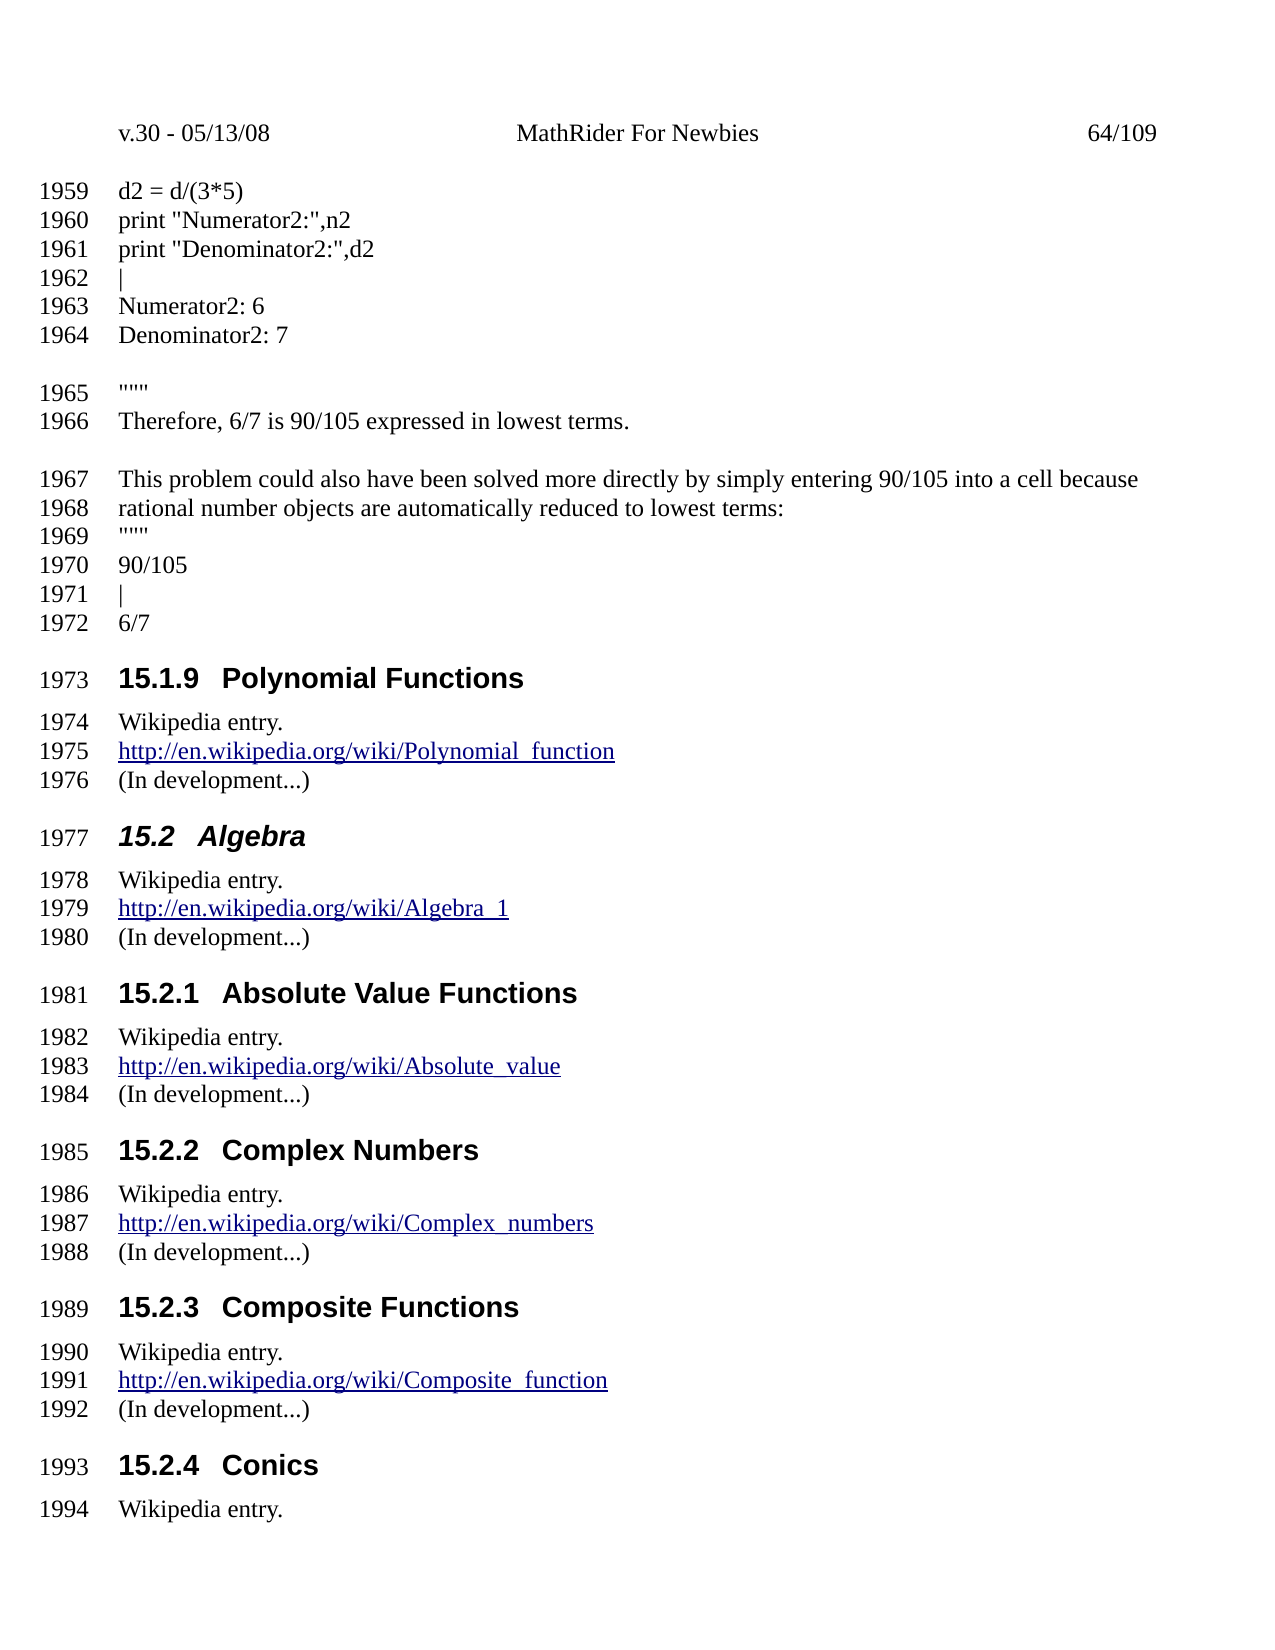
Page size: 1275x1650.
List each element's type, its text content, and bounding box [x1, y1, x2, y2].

text print "Numerator2:",n2 [118, 205, 1157, 234]
text Therefore, 6/7 is 90/105 expressed in lowest terms. [118, 406, 1157, 435]
text (In development...) [118, 922, 1157, 951]
subtitle Algebra [118, 819, 1157, 852]
subtitle Polynomial Functions [118, 661, 1157, 695]
text print "Denominator2:",d2 [118, 234, 1157, 263]
text Wikipedia entry. [118, 865, 1157, 893]
text http://en.wikipedia.org/wiki/Complex_numbers [118, 1208, 1157, 1237]
text Denominator2: 7 [118, 320, 1157, 349]
text | [118, 263, 1157, 291]
subtitle Absolute Value Functions [118, 976, 1157, 1009]
text Wikipedia entry. [118, 707, 1157, 736]
text (In development...) [118, 1079, 1157, 1108]
text (In development...) [118, 1237, 1157, 1266]
text http://en.wikipedia.org/wiki/Algebra_1 [118, 893, 1157, 922]
subtitle Composite Functions [118, 1291, 1157, 1324]
text Wikipedia entry. [118, 1337, 1157, 1365]
text http://en.wikipedia.org/wiki/Polynomial_function [118, 736, 1157, 765]
text (In development...) [118, 765, 1157, 794]
text 6/7 [118, 608, 1157, 636]
text (In development...) [118, 1394, 1157, 1423]
text http://en.wikipedia.org/wiki/Composite_function [118, 1365, 1157, 1394]
text http://en.wikipedia.org/wiki/Absolute_value [118, 1051, 1157, 1079]
text d2 = d/(3*5) [118, 176, 1157, 205]
text Wikipedia entry. [118, 1494, 1157, 1523]
text This problem could also have been solved more directly by simply entering 90/105 into a cell because rational number objects are automatically reduced to lowest terms: [118, 464, 1157, 521]
text Wikipedia entry. [118, 1179, 1157, 1208]
text """ [118, 521, 1157, 550]
text Numerator2: 6 [118, 291, 1157, 320]
text | [118, 579, 1157, 608]
subtitle Complex Numbers [118, 1133, 1157, 1167]
text 90/105 [118, 550, 1157, 579]
text Wikipedia entry. [118, 1022, 1157, 1051]
text """ [118, 378, 1157, 406]
subtitle Conics [118, 1448, 1157, 1481]
